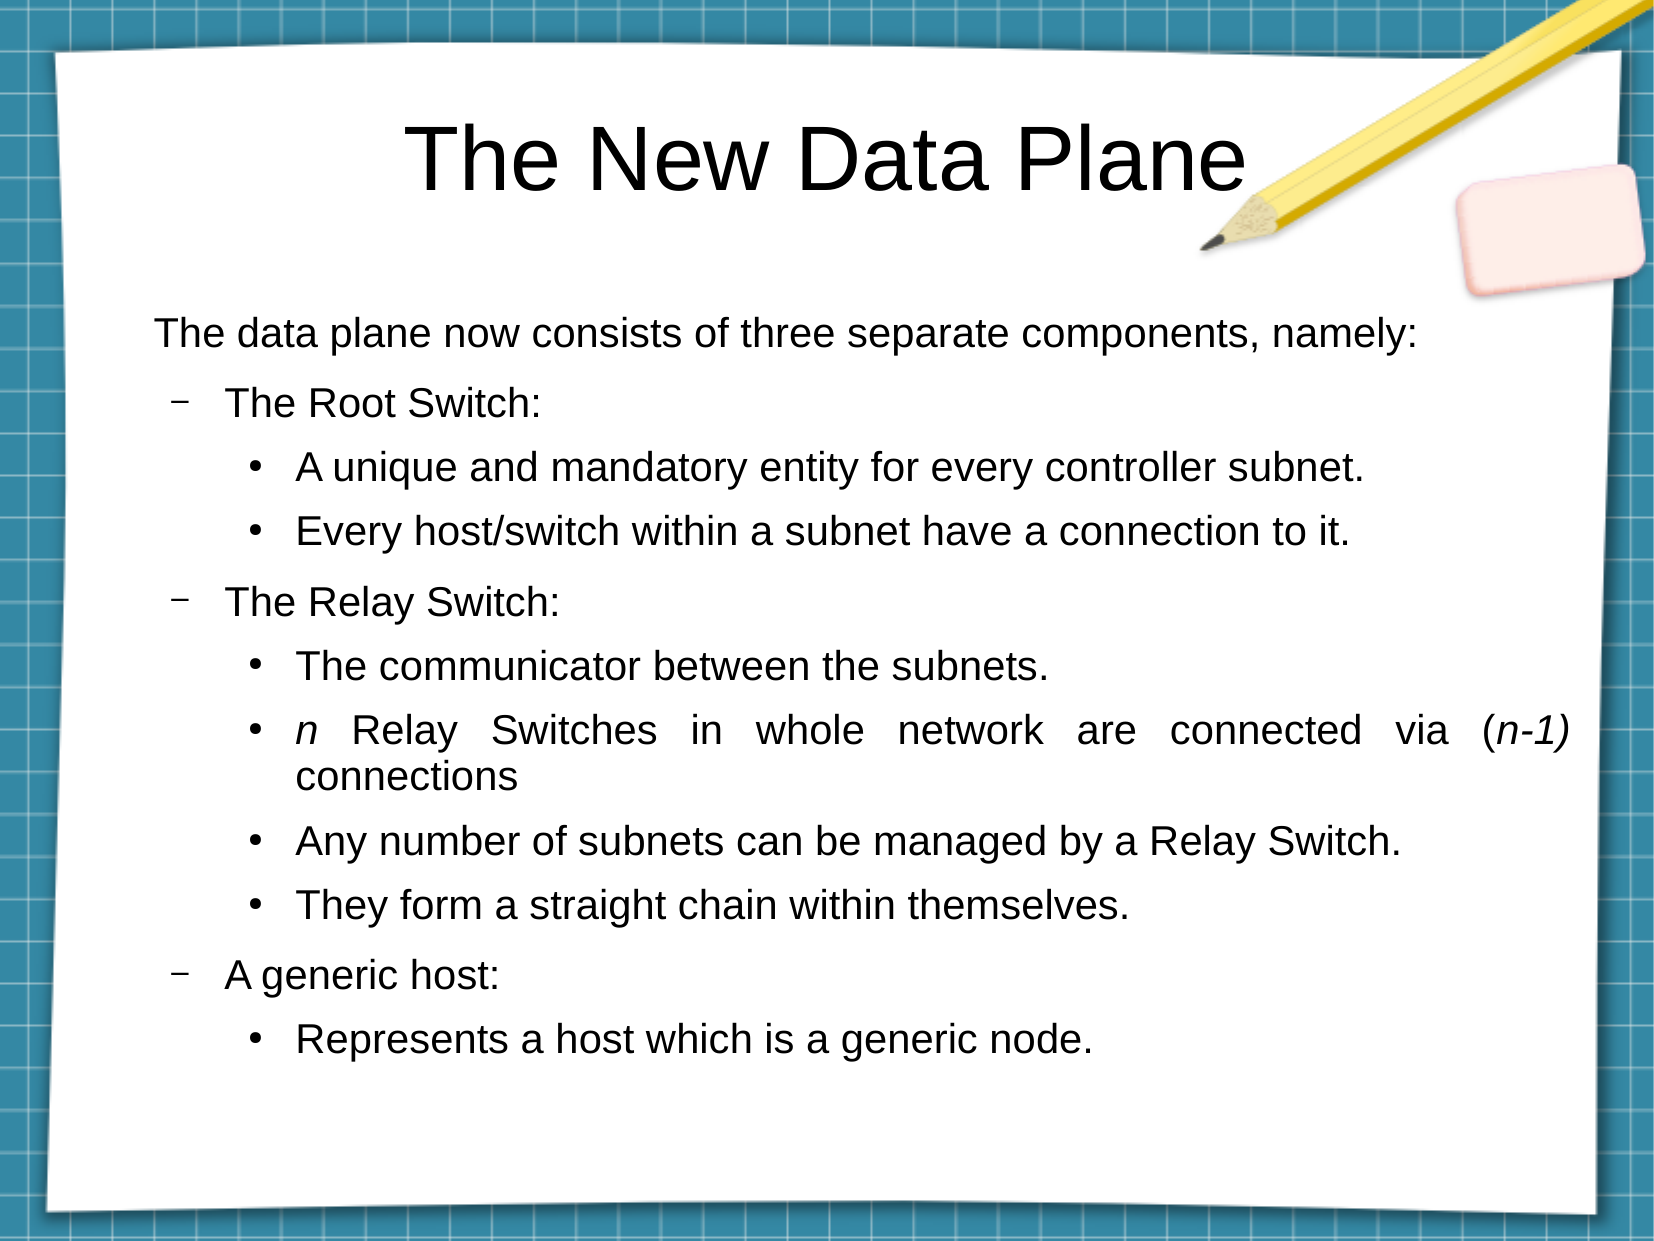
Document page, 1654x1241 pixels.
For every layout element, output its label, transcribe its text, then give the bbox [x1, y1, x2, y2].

picture [0, 0, 1654, 1241]
title The New Data Plane [82, 51, 1571, 245]
list The data plane now consists of three separate components, namely: The Root Switch: A unique and mandatory entity for every controller subnet. Every host/switch within a subnet have a connection to it. The Relay Switch: The communicator between the subnets. n Relay Switches in whole network are connected via (n-1) connections Any number of subnets can be managed by a Relay Switch. They form a straight chain within themselves. A generic host: Represents a host which is a generic node. [82, 245, 1571, 1126]
